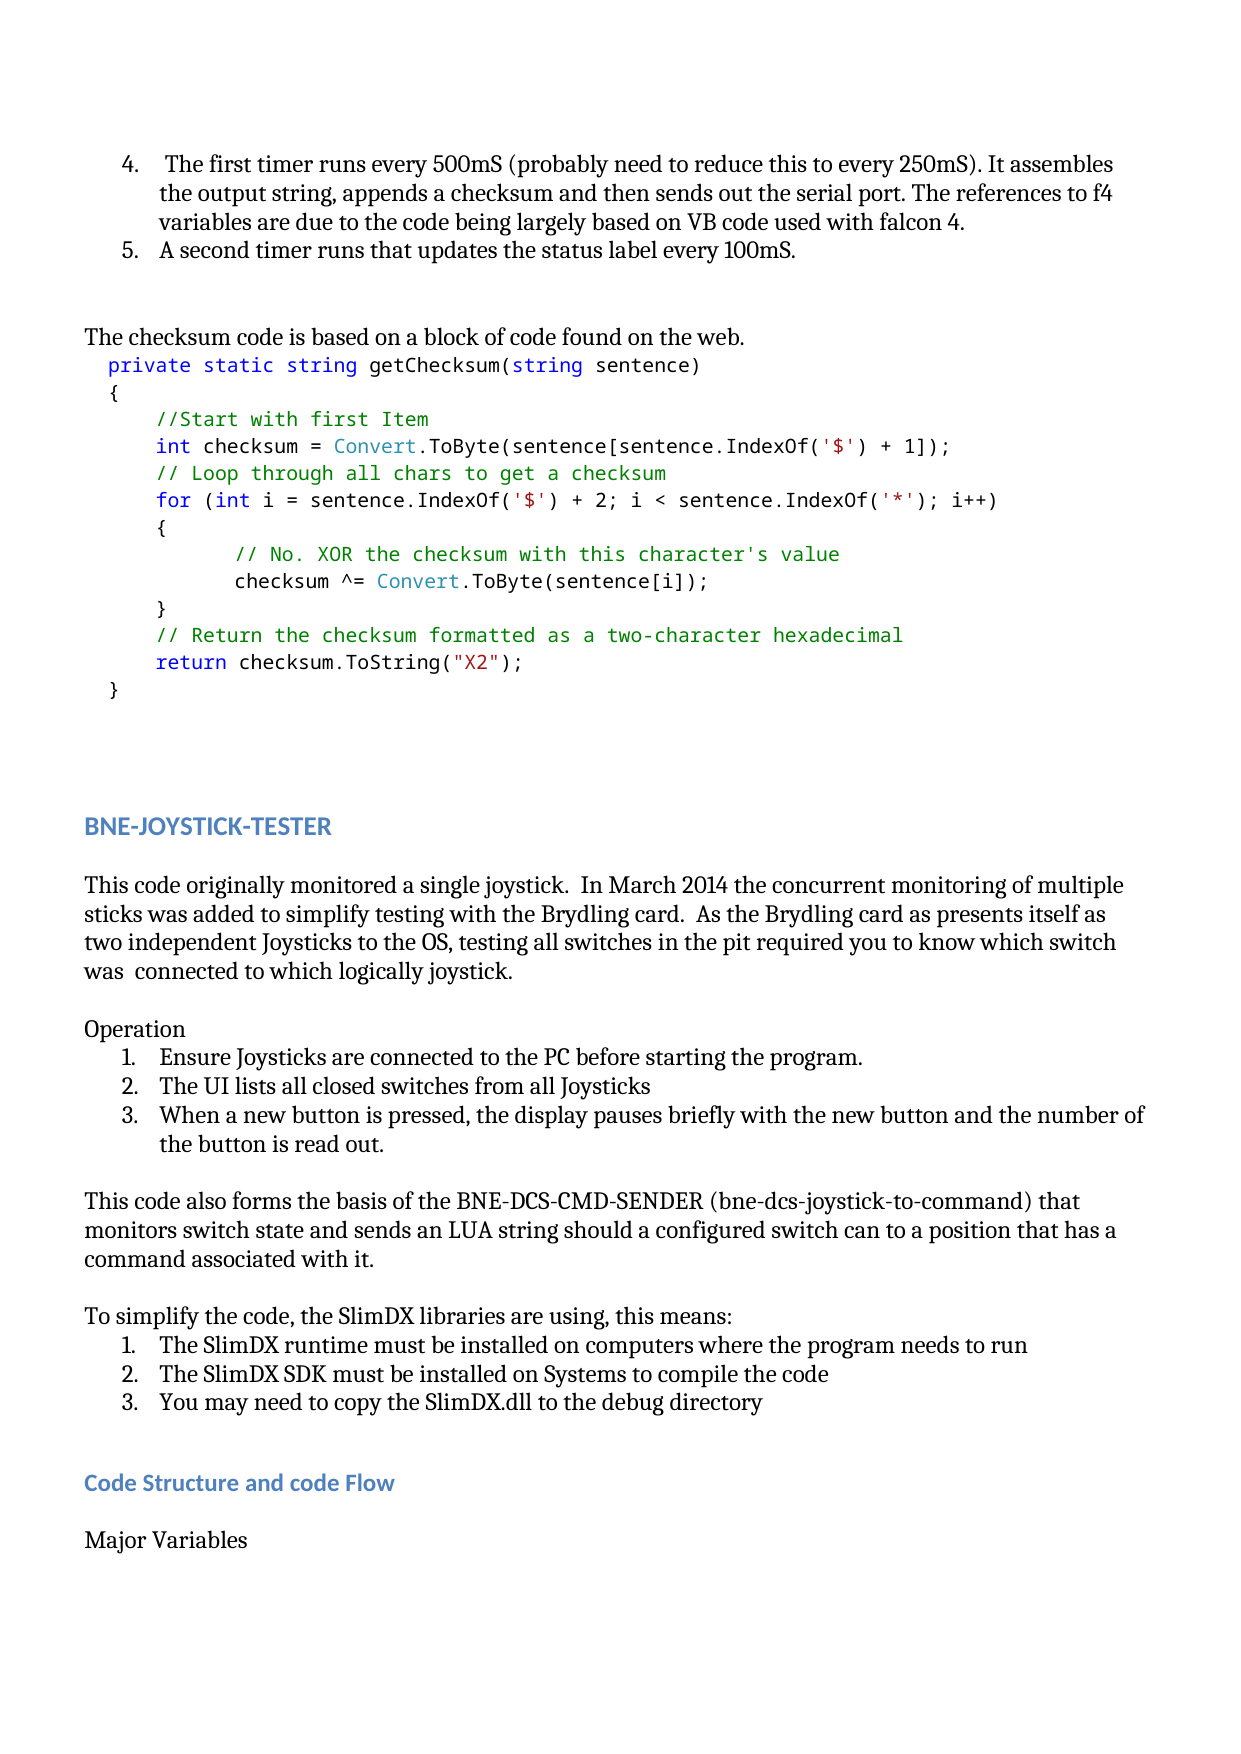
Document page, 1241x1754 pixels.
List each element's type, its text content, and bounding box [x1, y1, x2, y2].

text // Loop through all chars to get a checksum [84, 459, 1148, 486]
text checksum ^= Convert.ToByte(sentence[i]); [84, 567, 1148, 594]
text //Start with first Item [84, 405, 1148, 432]
text private static string getChecksum(string sentence) [84, 351, 1148, 378]
list The SlimDX SDK must be installed on Systems to compile the code [122, 1359, 1148, 1388]
text Major Variables [84, 1526, 1148, 1555]
list A second timer runs that updates the status label every 100mS. [122, 236, 1148, 265]
text // No. XOR the checksum with this character's value [84, 540, 1148, 567]
list Ensure Joysticks are connected to the PC before starting the program. [122, 1043, 1148, 1072]
text { [84, 513, 1148, 540]
text This code also forms the basis of the BNE-DCS-CMD-SENDER (bne-dcs-joystick-to-command) that monitors switch state and sends an LUA string should a configured switch can to a position that has a command associated with it. [84, 1187, 1148, 1273]
text } [84, 675, 1148, 702]
text { [84, 378, 1148, 405]
text // Return the checksum formatted as a two-character hexadecimal [84, 621, 1148, 648]
text for (int i = sentence.IndexOf('$') + 2; i < sentence.IndexOf('*'); i++) [84, 486, 1148, 513]
subtitle BNE-JOYSTICK-TESTER [84, 809, 1148, 842]
subtitle Code Structure and code Flow [84, 1467, 1148, 1497]
text } [84, 594, 1148, 621]
text The checksum code is based on a block of code found on the web. [84, 322, 1148, 351]
list You may need to copy the SlimDX.dll to the debug directory [122, 1388, 1148, 1417]
text Operation [84, 1014, 1148, 1043]
list The SlimDX runtime must be installed on computers where the program needs to run [122, 1331, 1148, 1359]
list The UI lists all closed switches from all Joysticks [122, 1072, 1148, 1101]
list The first timer runs every 500mS (probably need to reduce this to every 250mS). It assembles the output string, appends a checksum and then sends out the serial port. The references to f4 variables are due to the code being largely based on VB code used with falcon 4. [122, 150, 1148, 236]
text To simplify the code, the SlimDX libraries are using, this means: [84, 1302, 1148, 1331]
text int checksum = Convert.ToByte(sentence[sentence.IndexOf('$') + 1]); [84, 432, 1148, 459]
list When a new button is pressed, the display pauses briefly with the new button and the number of the button is read out. [122, 1101, 1148, 1158]
text This code originally monitored a single joystick. In March 2014 the concurrent monitoring of multiple sticks was added to simplify testing with the Brydling card. As the Brydling card as presents itself as two independent Joysticks to the OS, testing all switches in the pit required you to know which switch was connected to which logically joystick. [84, 871, 1148, 986]
text return checksum.ToString("X2"); [84, 648, 1148, 675]
